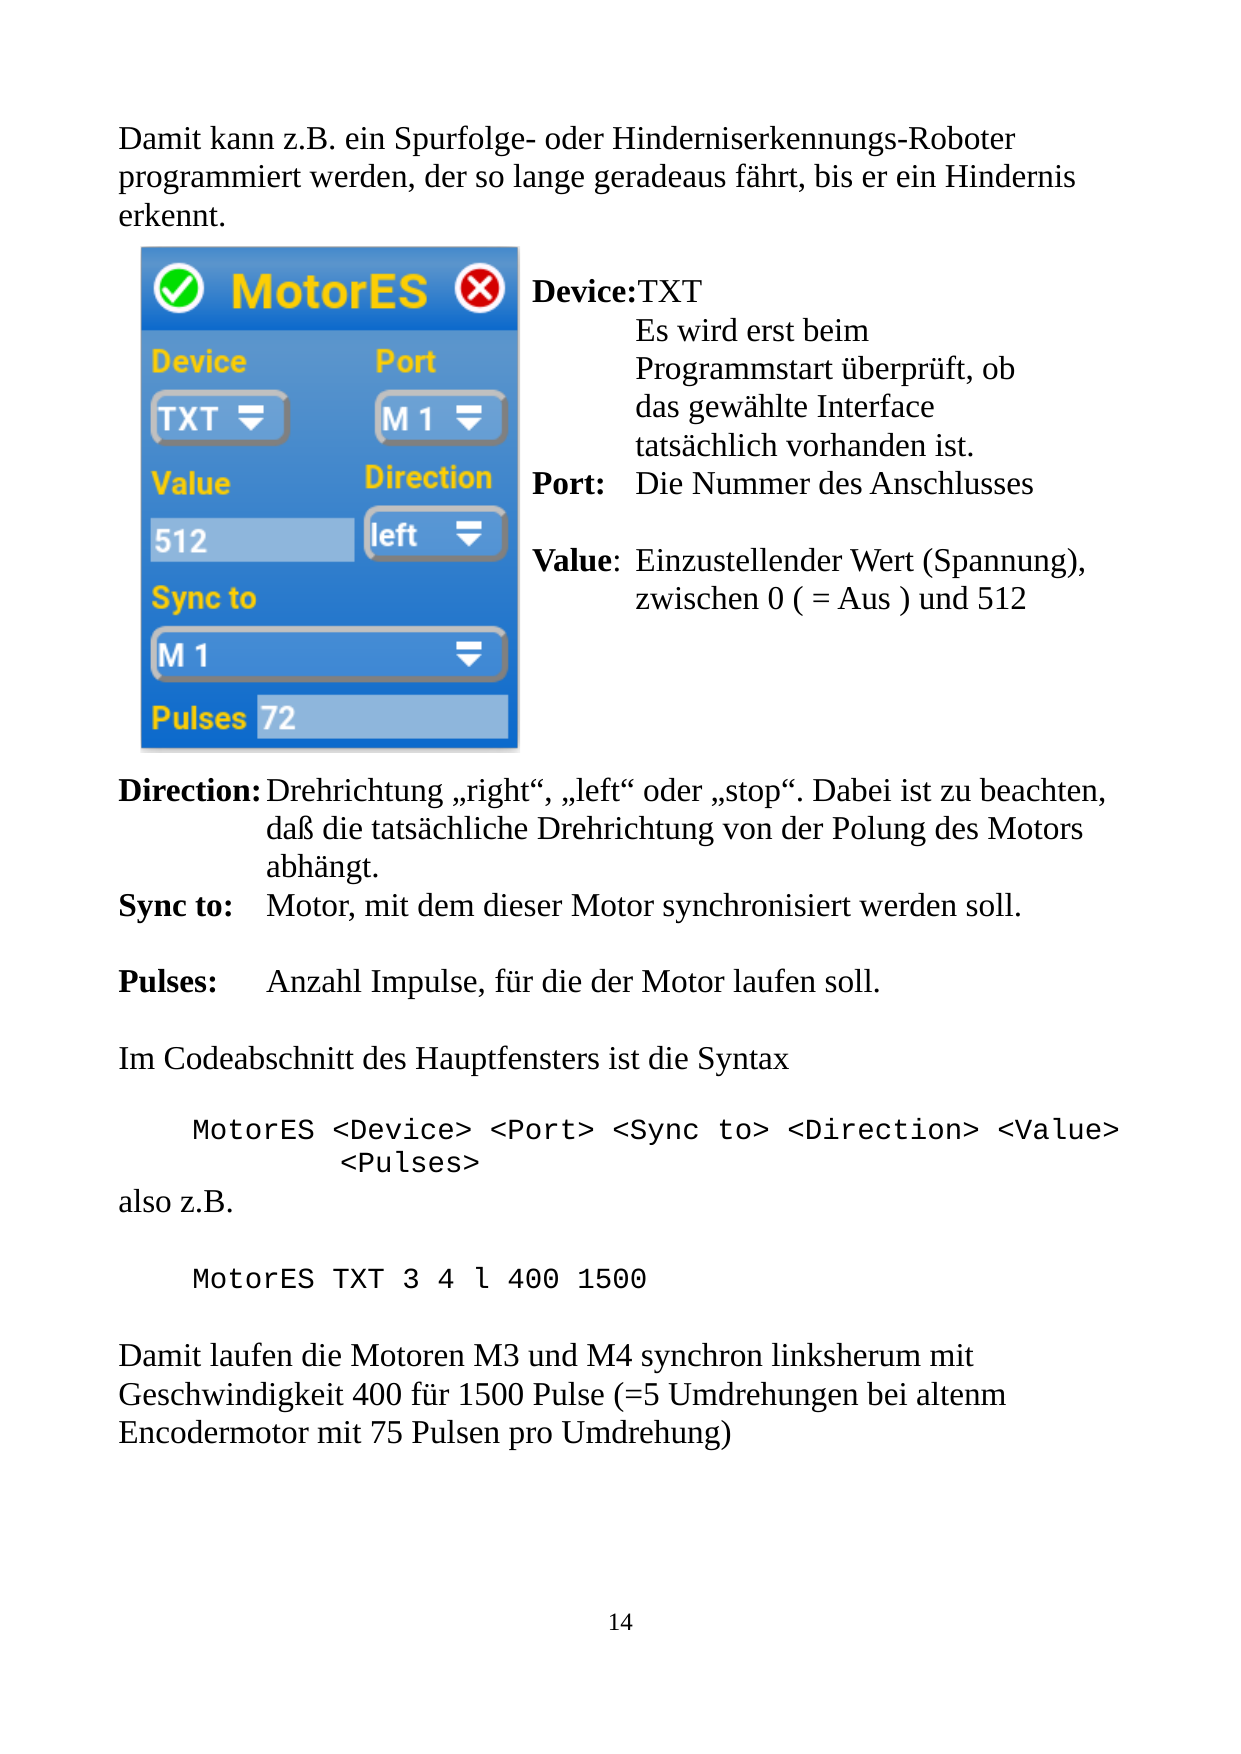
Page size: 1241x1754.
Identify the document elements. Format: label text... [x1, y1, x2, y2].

text Device:TXT [520, 271, 1122, 310]
text daß die tatsächliche Drehrichtung von der Polung des Motors [118, 808, 1122, 846]
text Damit laufen die Motoren M3 und M4 synchron linksherum mit Geschwindigkeit 400 für 1500 Pulse (=5 Umdrehungen bei altenm Encodermotor mit 75 Pulsen pro Umdrehung) [118, 1336, 1122, 1451]
text Pulses: Anzahl Impulse, für die der Motor laufen soll. [118, 961, 1122, 1000]
text abhängt. [118, 846, 1122, 885]
text MotorES <Device> <Port> <Sync to> <Direction> <Value> <Pulses> [118, 1115, 1122, 1181]
text Im Codeabschnitt des Hauptfensters ist die Syntax [118, 1038, 1122, 1076]
text Sync to: Motor, mit dem dieser Motor synchronisiert werden soll. [118, 885, 1122, 923]
text Es wird erst beim Programmstart überprüft, ob das gewählte Interface tatsächlich vorhanden ist. [520, 310, 1122, 463]
text [118, 271, 140, 310]
text [118, 310, 140, 463]
picture [140, 246, 520, 753]
text Damit kann z.B. ein Spurfolge- oder Hinderniserkennungs-Roboter programmiert werden, der so lange geradeaus fährt, bis er ein Hindernis erkennt. [118, 118, 1122, 233]
text [118, 540, 140, 616]
text MotorES TXT 3 4 l 400 1500 [118, 1257, 1122, 1297]
text Port: Die Nummer des Anschlusses [520, 463, 1122, 501]
text also z.B. [118, 1181, 1122, 1219]
text [118, 463, 140, 501]
text Direction: Drehrichtung „right“, „left“ oder „stop“. Dabei ist zu beachten, [118, 770, 1122, 808]
text Value: Einzustellender Wert (Spannung), zwischen 0 ( = Aus ) und 512 [520, 540, 1122, 616]
